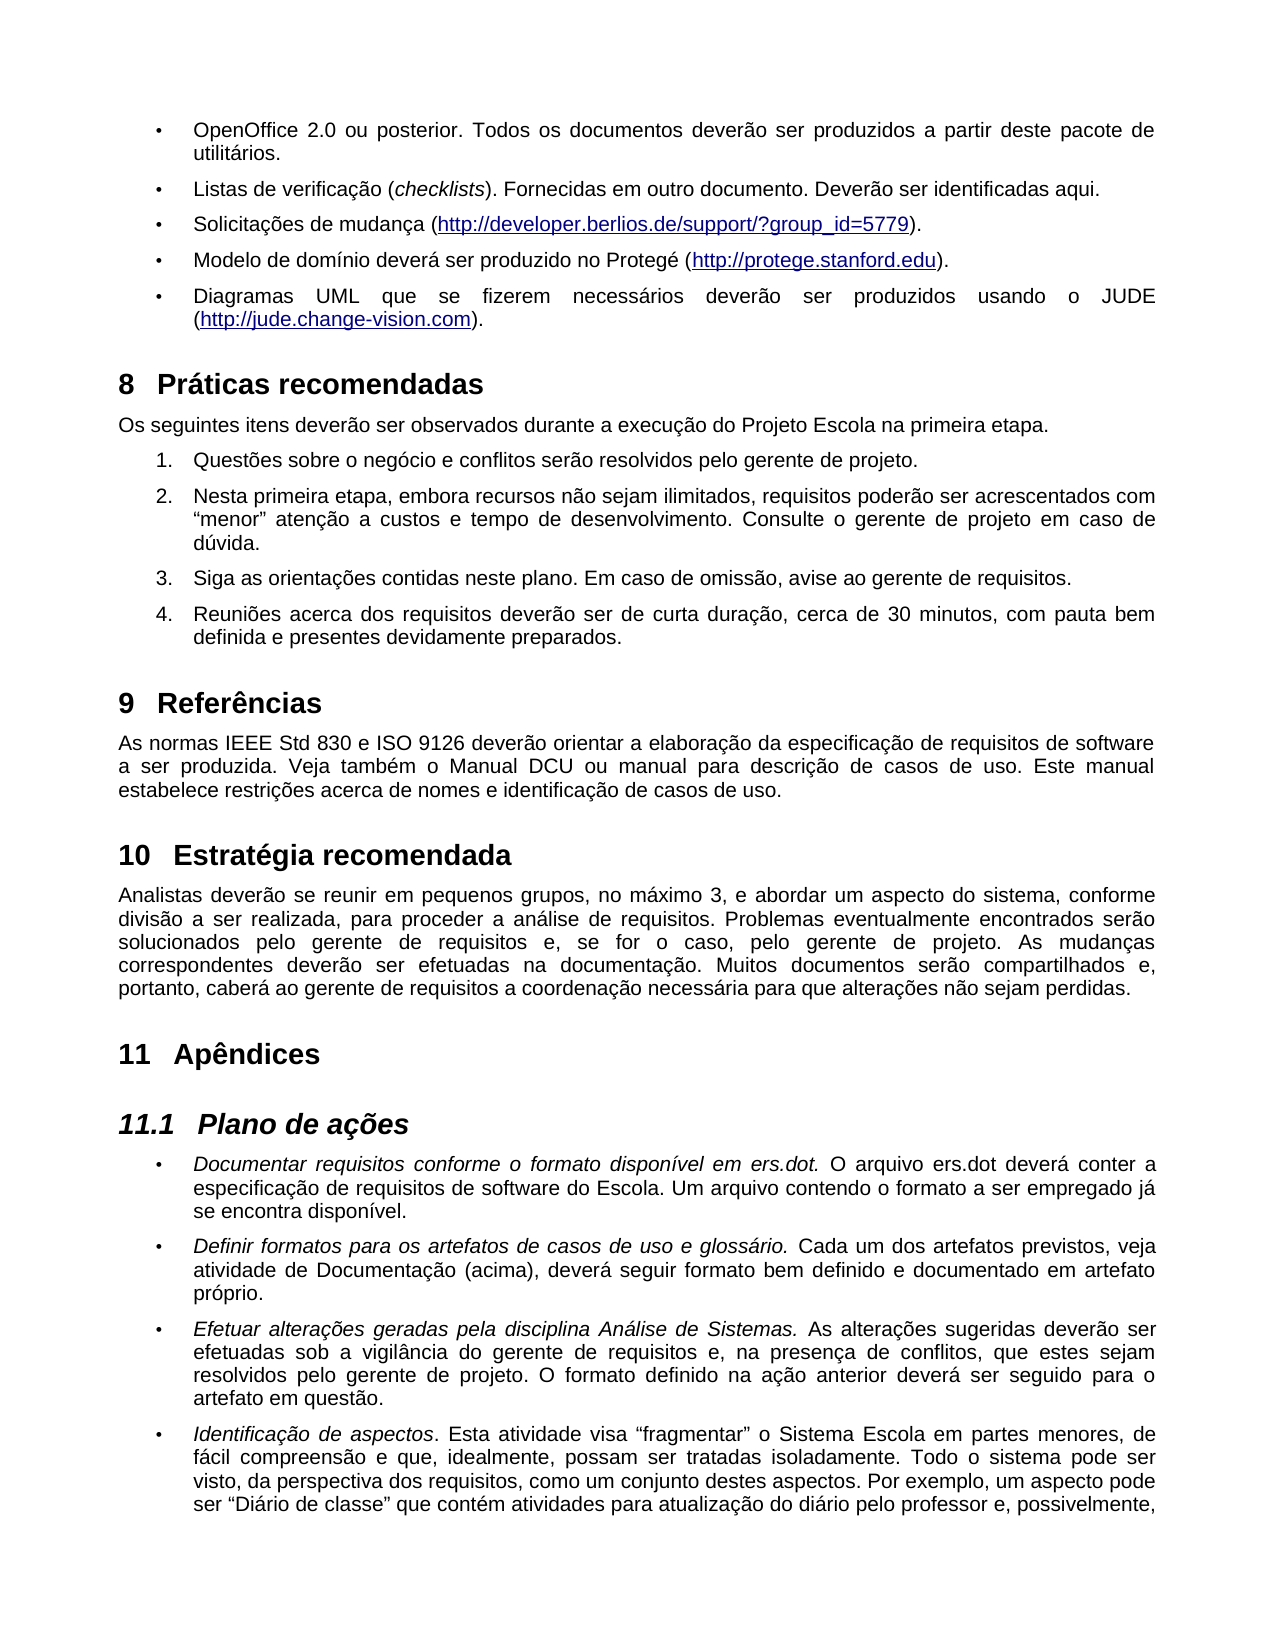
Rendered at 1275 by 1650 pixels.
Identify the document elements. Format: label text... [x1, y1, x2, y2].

subtitle Práticas recomendadas [118, 368, 1157, 401]
list Diagramas UML que se fizerem necessários deverão ser produzidos usando o JUDE (http://jude.change-vision.com). [156, 284, 1157, 331]
text Analistas deverão se reunir em pequenos grupos, no máximo 3, e abordar um aspecto do sistema, conforme divisão a ser realizada, para proceder a análise de requisitos. Problemas eventualmente encontrados serão solucionados pelo gerente de requisitos e, se for o caso, pelo gerente de projeto. As mudanças correspondentes deverão ser efetuadas na documentação. Muitos documentos serão compartilhados e, portanto, caberá ao gerente de requisitos a coordenação necessária para que alterações não sejam perdidas. [118, 884, 1157, 1000]
subtitle Referências [118, 687, 1157, 719]
list Identificação de aspectos. Esta atividade visa “fragmentar” o Sistema Escola em partes menores, de fácil compreensão e que, idealmente, possam ser tratadas isoladamente. Todo o sistema pode ser visto, da perspectiva dos requisitos, como um conjunto destes aspectos. Por exemplo, um aspecto pode ser “Diário de classe” que contém atividades para atualização do diário pelo professor e, possivelmente, [156, 1423, 1157, 1516]
list Siga as orientações contidas neste plano. Em caso de omissão, avise ao gerente de requisitos. [156, 567, 1157, 590]
subtitle Estratégia recomendada [118, 839, 1157, 872]
list Definir formatos para os artefatos de casos de uso e glossário. Cada um dos artefatos previstos, veja atividade de Documentação (acima), deverá seguir formato bem definido e documentado em artefato próprio. [156, 1235, 1157, 1305]
list Documentar requisitos conforme o formato disponível em ers.dot. O arquivo ers.dot deverá conter a especificação de requisitos de software do Escola. Um arquivo contendo o formato a ser empregado já se encontra disponível. [156, 1153, 1157, 1223]
list Listas de verificação (checklists). Fornecidas em outro documento. Deverão ser identificadas aqui. [156, 177, 1157, 200]
text Os seguintes itens deverão ser observados durante a execução do Projeto Escola na primeira etapa. [118, 413, 1157, 437]
text As normas IEEE Std 830 e ISO 9126 deverão orientar a elaboração da especificação de requisitos de software a ser produzida. Veja também o Manual DCU ou manual para descrição de casos de uso. Este manual estabelece restrições acerca de nomes e identificação de casos de uso. [118, 732, 1157, 801]
list Efetuar alterações geradas pela disciplina Análise de Sistemas. As alterações sugeridas deverão ser efetuadas sob a vigilância do gerente de requisitos e, na presença de conflitos, que estes sejam resolvidos pelo gerente de projeto. O formato definido na ação anterior deverá ser seguido para o artefato em questão. [156, 1317, 1157, 1410]
list Nesta primeira etapa, embora recursos não sejam ilimitados, requisitos poderão ser acrescentados com “menor” atenção a custos e tempo de desenvolvimento. Consulte o gerente de projeto em caso de dúvida. [156, 485, 1157, 554]
list OpenOffice 2.0 ou posterior. Todos os documentos deverão ser produzidos a partir deste pacote de utilitários. [156, 118, 1157, 164]
subtitle Plano de ações [118, 1108, 1157, 1140]
list Modelo de domínio deverá ser produzido no Protegé (http://protege.stanford.edu). [156, 248, 1157, 272]
list Questões sobre o negócio e conflitos serão resolvidos pelo gerente de projeto. [156, 449, 1157, 472]
list Solicitações de mudança (http://developer.berlios.de/support/?group_id=5779). [156, 213, 1157, 236]
list Reuniões acerca dos requisitos deverão ser de curta duração, cerca de 30 minutos, com pauta bem definida e presentes devidamente preparados. [156, 603, 1157, 649]
subtitle Apêndices [118, 1038, 1157, 1070]
